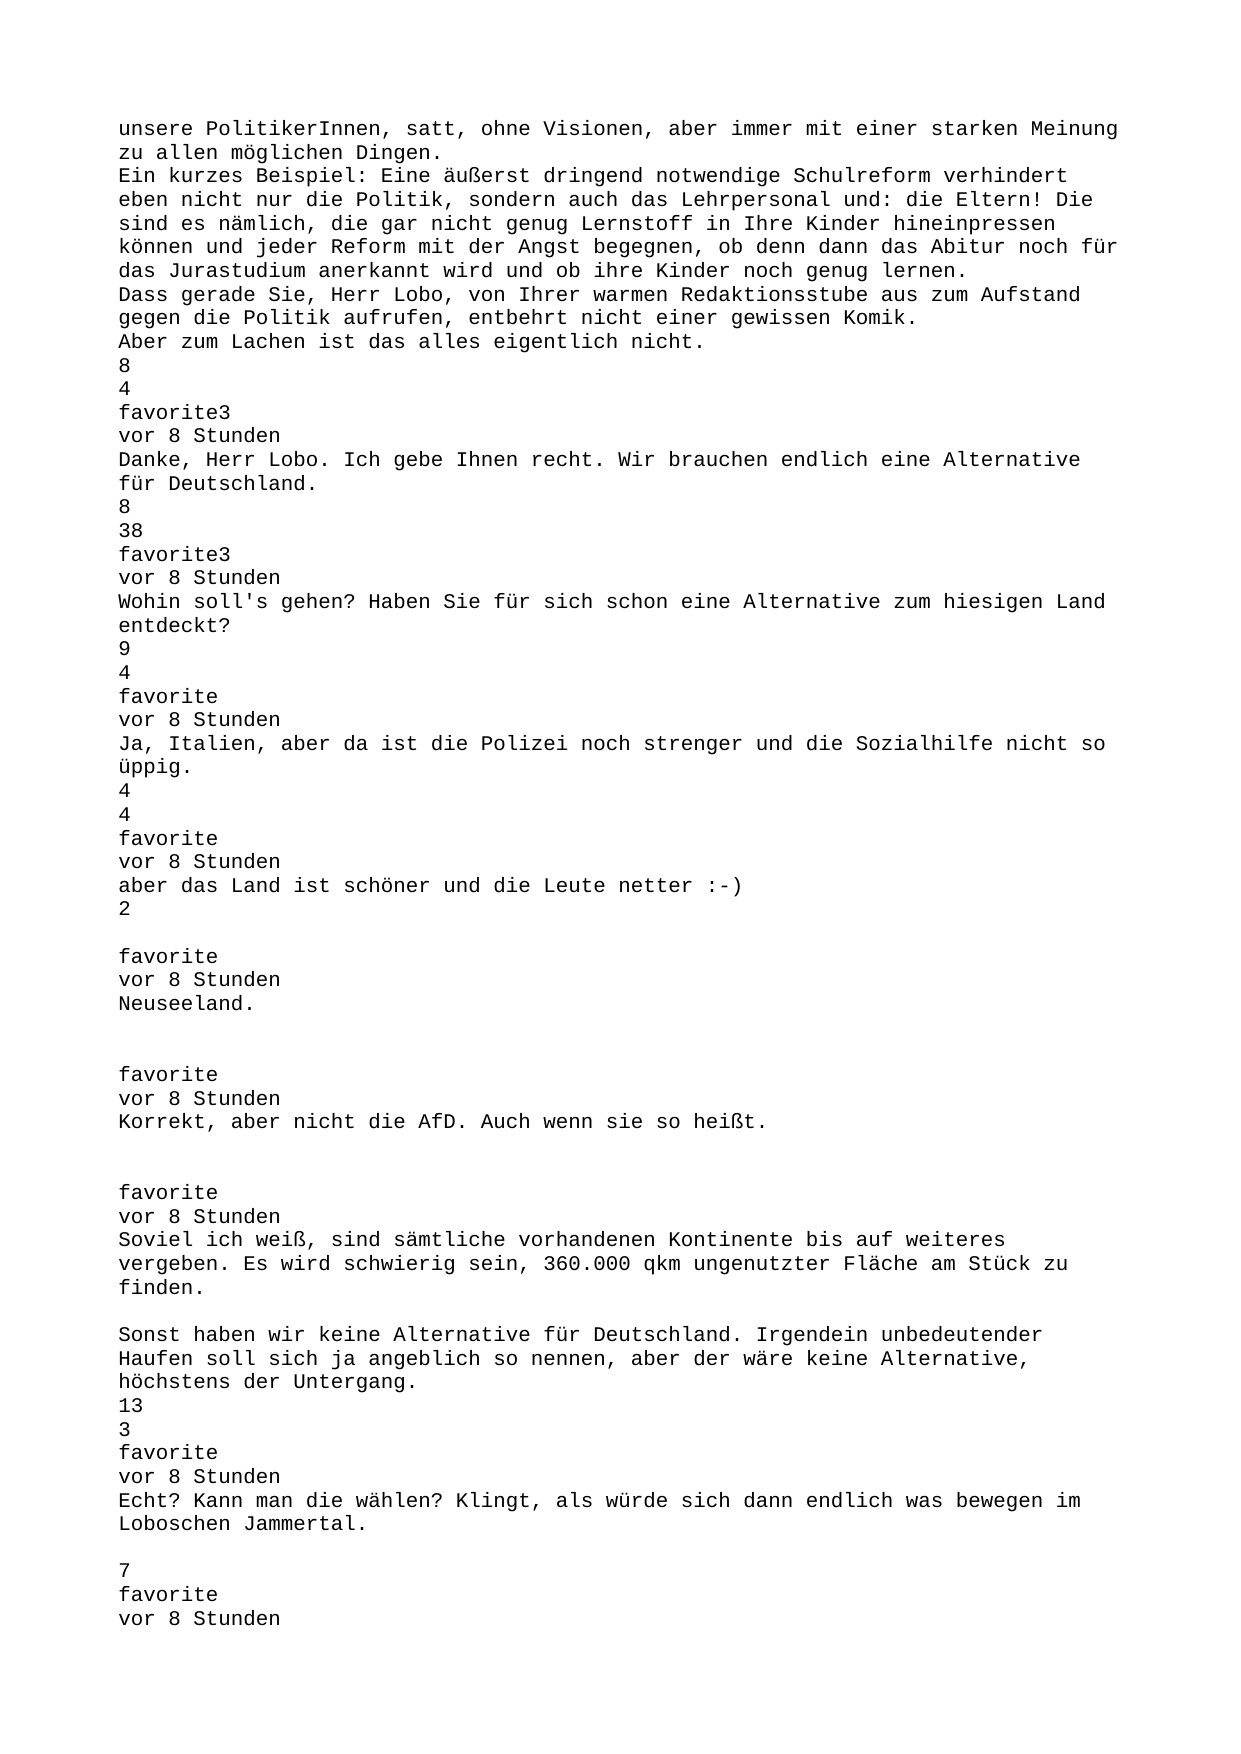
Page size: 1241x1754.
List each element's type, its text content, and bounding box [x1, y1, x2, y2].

text Danke, Herr Lobo. Ich gebe Ihnen recht. Wir brauchen endlich eine Alternative für Deutschland. [118, 449, 1122, 496]
text Wohin soll's gehen? Haben Sie für sich schon eine Alternative zum hiesigen Land entdeckt? [118, 591, 1122, 638]
text Korrekt, aber nicht die AfD. Auch wenn sie so heißt. [118, 1111, 1122, 1135]
text Ja, Italien, aber da ist die Polizei noch strenger und die Sozialhilfe nicht so üppig. [118, 733, 1122, 780]
text vor 8 Stunden [118, 567, 1122, 591]
text vor 8 Stunden [118, 1466, 1122, 1489]
text Sonst haben wir keine Alternative für Deutschland. Irgendein unbedeutender Haufen soll sich ja angeblich so nennen, aber der wäre keine Alternative, höchstens der Untergang. [118, 1324, 1122, 1395]
text Aber zum Lachen ist das alles eigentlich nicht. [118, 331, 1122, 354]
text vor 8 Stunden [118, 426, 1122, 449]
text 8 [118, 496, 1122, 520]
text 7 [118, 1561, 1122, 1584]
text favorite [118, 1064, 1122, 1088]
text Dass gerade Sie, Herr Lobo, von Ihrer warmen Redaktionsstube aus zum Aufstand gegen die Politik aufrufen, entbehrt nicht einer gewissen Komik. [118, 284, 1122, 331]
text vor 8 Stunden [118, 1088, 1122, 1111]
text favorite [118, 1182, 1122, 1206]
text unsere PolitikerInnen, satt, ohne Visionen, aber immer mit einer starken Meinung zu allen möglichen Dingen. [118, 118, 1122, 165]
text vor 8 Stunden [118, 969, 1122, 993]
text 8 [118, 354, 1122, 378]
text favorite [118, 686, 1122, 709]
text 2 [118, 898, 1122, 922]
text favorite [118, 1442, 1122, 1466]
text Ein kurzes Beispiel: Eine äußerst dringend notwendige Schulreform verhindert eben nicht nur die Politik, sondern auch das Lehrpersonal und: die Eltern! Die sind es nämlich, die gar nicht genug Lernstoff in Ihre Kinder hineinpressen können und jeder Reform mit der Angst begegnen, ob denn dann das Abitur noch für das Jurastudium anerkannt wird und ob ihre Kinder noch genug lernen. [118, 165, 1122, 284]
text 13 [118, 1395, 1122, 1419]
text 38 [118, 520, 1122, 544]
text favorite [118, 946, 1122, 969]
text vor 8 Stunden [118, 851, 1122, 875]
text favorite [118, 1584, 1122, 1608]
text favorite3 [118, 544, 1122, 567]
text 4 [118, 780, 1122, 804]
text 4 [118, 804, 1122, 827]
text Echt? Kann man die wählen? Klingt, als würde sich dann endlich was bewegen im Loboschen Jammertal. [118, 1489, 1122, 1537]
text Neuseeland. [118, 993, 1122, 1017]
text vor 8 Stunden [118, 709, 1122, 733]
text 3 [118, 1419, 1122, 1442]
text vor 8 Stunden [118, 1608, 1122, 1631]
text 9 [118, 638, 1122, 662]
text aber das Land ist schöner und die Leute netter :-) [118, 875, 1122, 898]
text 4 [118, 378, 1122, 402]
text favorite3 [118, 402, 1122, 426]
text Soviel ich weiß, sind sämtliche vorhandenen Kontinente bis auf weiteres vergeben. Es wird schwierig sein, 360.000 qkm ungenutzter Fläche am Stück zu finden. [118, 1229, 1122, 1300]
text favorite [118, 827, 1122, 851]
text 4 [118, 662, 1122, 686]
text vor 8 Stunden [118, 1206, 1122, 1229]
